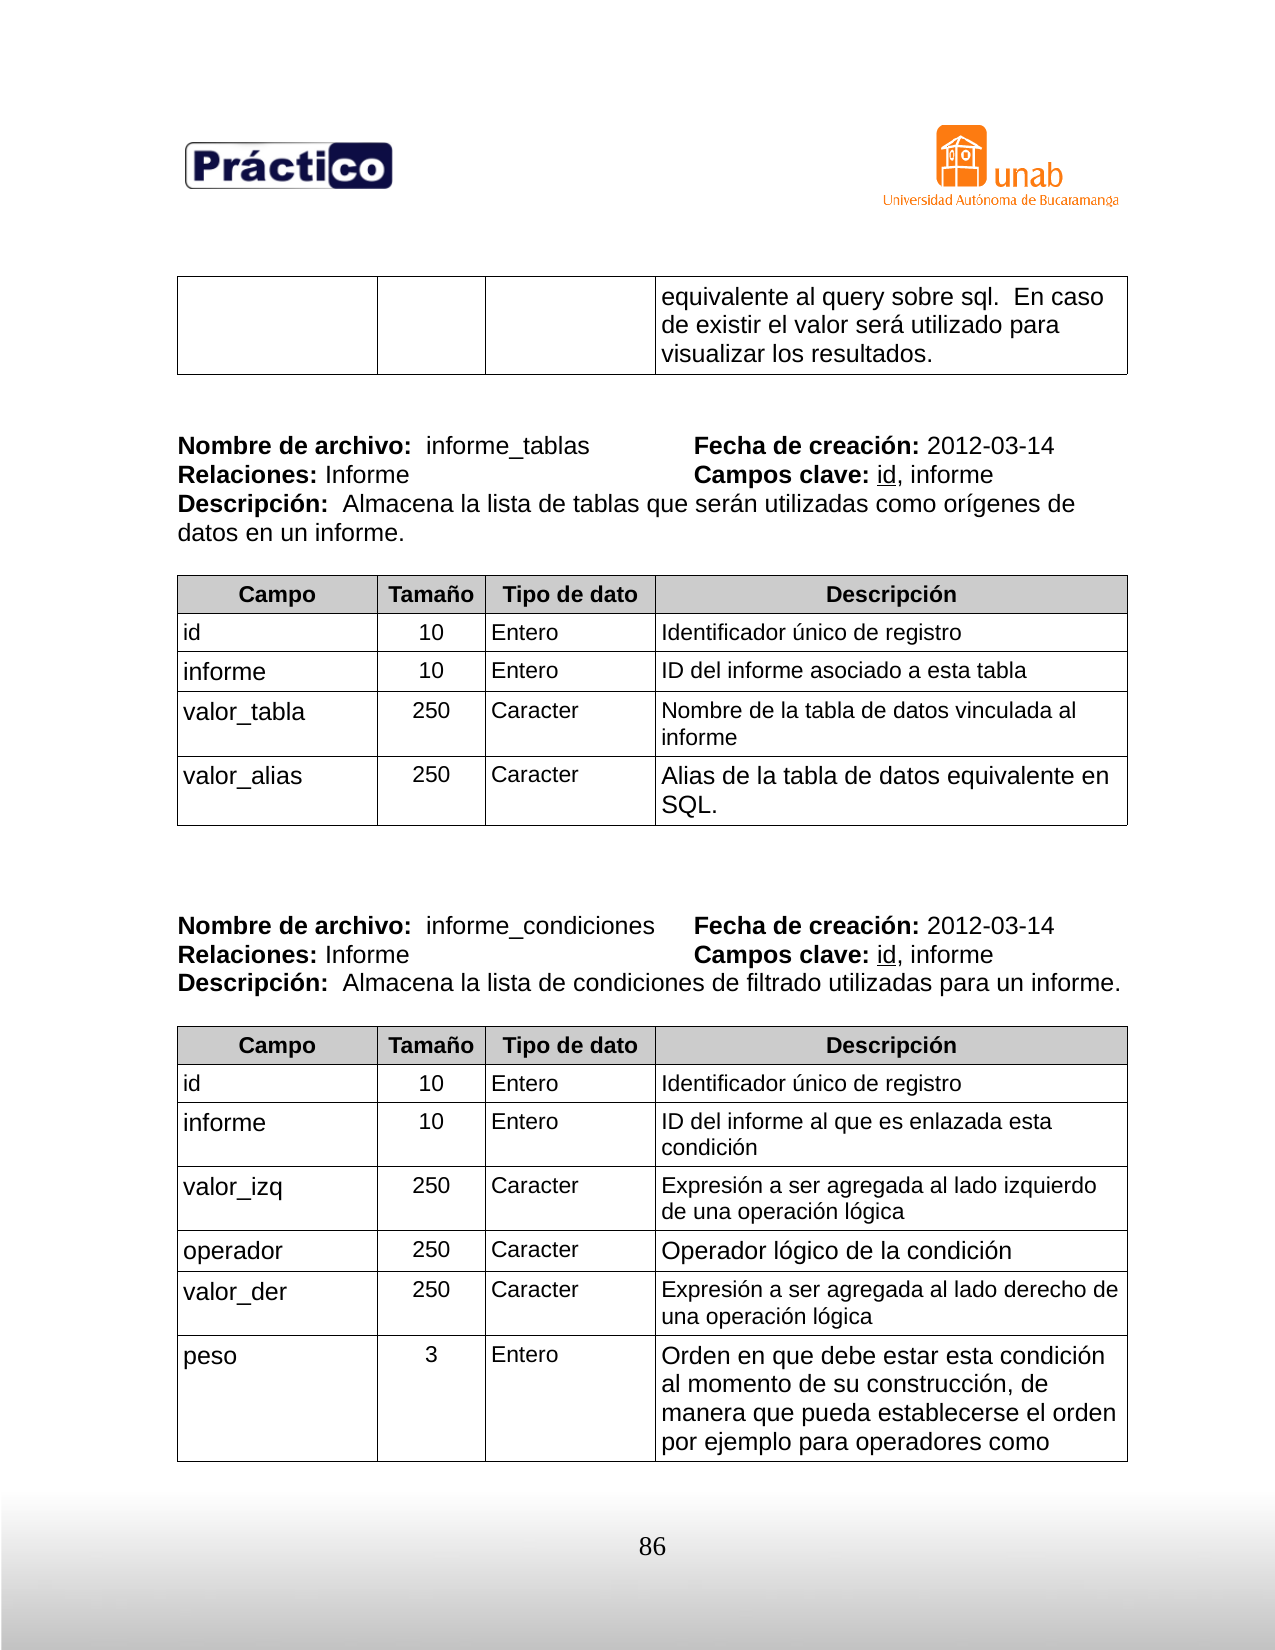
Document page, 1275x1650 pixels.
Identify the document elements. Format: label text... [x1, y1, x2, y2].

table_cell Caracter [486, 757, 655, 824]
table_cell ID del informe al que es enlazada esta condición [656, 1103, 1127, 1166]
table_header Tamaño [378, 576, 485, 613]
table_cell 250 [378, 1231, 485, 1271]
table_header Campo [178, 576, 377, 613]
table_cell [486, 277, 655, 374]
table_header Descripción [656, 576, 1127, 613]
table_cell 250 [378, 692, 485, 756]
table_cell Caracter [486, 1272, 655, 1335]
text Descripción: Almacena la lista de condiciones de filtrado utilizadas para un informe. [177, 968, 1127, 997]
picture [182, 140, 395, 191]
table_cell ID del informe asociado a esta tabla [656, 652, 1127, 691]
table_header Descripción [656, 1027, 1127, 1064]
table_cell Orden en que debe estar esta condición al momento de su construcción, de manera que pueda establecerse el orden por ejemplo para operadores como [656, 1336, 1127, 1461]
picture [1, 1472, 1275, 1650]
table_cell 10 [378, 652, 485, 691]
table_cell valor_der [178, 1272, 377, 1335]
table_cell Entero [486, 1336, 655, 1461]
table_cell Identificador único de registro [656, 1065, 1127, 1102]
table_cell 250 [378, 1272, 485, 1335]
table_cell Entero [486, 1103, 655, 1166]
table_cell 10 [378, 614, 485, 651]
table_cell Operador lógico de la condición [656, 1231, 1127, 1271]
table_header Tipo de dato [486, 1027, 655, 1064]
table_cell equivalente al query sobre sql. En caso de existir el valor será utilizado para visualizar los resultados. [656, 277, 1127, 374]
table_cell valor_izq [178, 1167, 377, 1230]
table_cell valor_tabla [178, 692, 377, 756]
picture [883, 125, 1119, 207]
table_header Tamaño [378, 1027, 485, 1064]
text Relaciones: Informe Campos clave: id, informe [177, 460, 1127, 489]
table_cell id [178, 614, 377, 651]
table_cell Entero [486, 614, 655, 651]
table_cell informe [178, 1103, 377, 1166]
table_cell 250 [378, 757, 485, 824]
text Nombre de archivo: informe_tablas Fecha de creación: 2012-03-14 [177, 431, 1127, 460]
table_cell [378, 277, 485, 374]
text Nombre de archivo: informe_condiciones Fecha de creación: 2012-03-14 [177, 911, 1127, 940]
table_cell Entero [486, 1065, 655, 1102]
table_cell Entero [486, 652, 655, 691]
table_cell 10 [378, 1103, 485, 1166]
text Descripción: Almacena la lista de tablas que serán utilizadas como orígenes de datos en un informe. [177, 489, 1127, 546]
table_cell 3 [378, 1336, 485, 1461]
table_cell Nombre de la tabla de datos vinculada al informe [656, 692, 1127, 756]
table_cell [178, 277, 377, 374]
table_cell operador [178, 1231, 377, 1271]
table_cell peso [178, 1336, 377, 1461]
table_header Tipo de dato [486, 576, 655, 613]
table_cell id [178, 1065, 377, 1102]
table_cell 250 [378, 1167, 485, 1230]
table_cell Caracter [486, 692, 655, 756]
table_cell Expresión a ser agregada al lado derecho de una operación lógica [656, 1272, 1127, 1335]
table_cell informe [178, 652, 377, 691]
table_cell Alias de la tabla de datos equivalente en SQL. [656, 757, 1127, 824]
text Relaciones: Informe Campos clave: id, informe [177, 940, 1127, 968]
table_cell valor_alias [178, 757, 377, 824]
table_header Campo [178, 1027, 377, 1064]
table_cell Caracter [486, 1167, 655, 1230]
table_cell Identificador único de registro [656, 614, 1127, 651]
table_cell Expresión a ser agregada al lado izquierdo de una operación lógica [656, 1167, 1127, 1230]
table_cell Caracter [486, 1231, 655, 1271]
table_cell 10 [378, 1065, 485, 1102]
